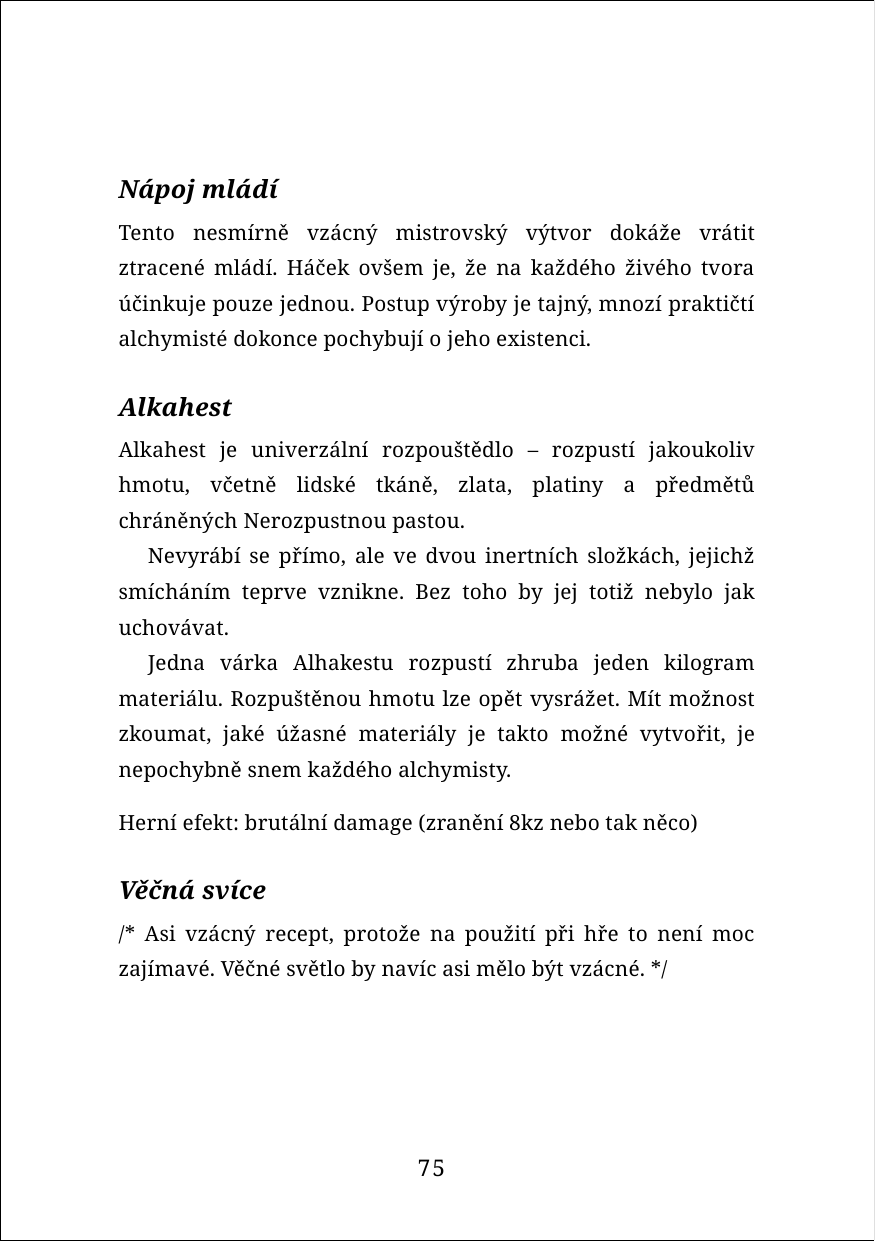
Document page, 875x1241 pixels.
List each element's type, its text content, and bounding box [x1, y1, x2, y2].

text Herní efekt: brutální damage (zranění 8kz nebo tak něco) [118, 808, 756, 836]
subtitle Věčná svíce [118, 873, 756, 907]
text Alkahest je univerzální rozpouštědlo – rozpustí jakoukoliv hmotu, včetně lidské tkáně, zlata, platiny a předmětů chráněných Nerozpustnou pastou. Nevyrábí se přímo, ale ve dvou inertních složkách, jejichž smícháním teprve vznikne. Bez toho by jej totiž nebylo jak uchovávat. Jedna várka Alhakestu rozpustí zhruba jeden kilogram materiálu. Rozpuštěnou hmotu lze opět vysrážet. Mít možnost zkoumat, jaké úžasné materiály je takto možné vytvořit, je nepochybně snem každého alchymisty. [118, 435, 756, 783]
text Tento nesmírně vzácný mistrovský výtvor dokáže vrátit ztracené mládí. Háček ovšem je, že na každého živého tvora účinkuje pouze jednou. Postup výroby je tajný, mnozí praktičtí alchymisté dokonce pochybují o jeho existenci. [118, 218, 756, 353]
subtitle Alkahest [118, 389, 756, 423]
subtitle Nápoj mládí [118, 172, 756, 206]
text /* Asi vzácný recept, protože na použití při hře to není moc zajímavé. Věčné světlo by navíc asi mělo být vzácné. */ [118, 919, 756, 983]
